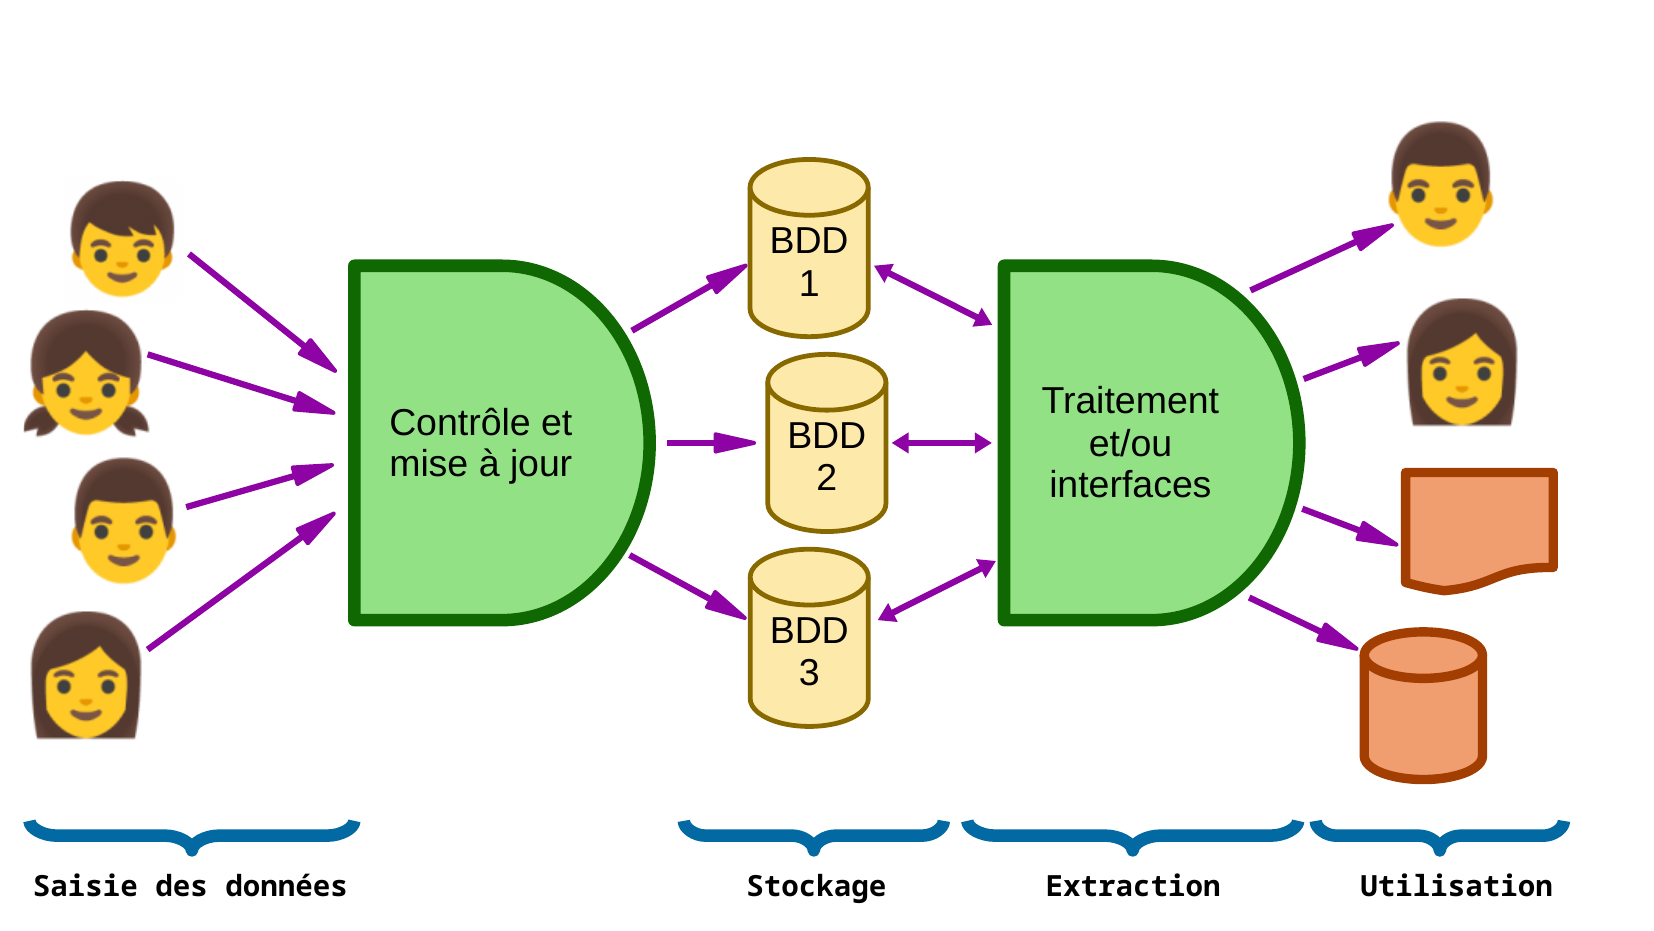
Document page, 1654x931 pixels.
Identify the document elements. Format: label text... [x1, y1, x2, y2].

picture [1381, 106, 1501, 261]
text_box Saisie des données [13, 857, 368, 916]
text_box BDD1 [750, 159, 869, 337]
text_box Contrôle et mise à jour [354, 265, 650, 621]
text_box [1405, 472, 1554, 591]
text_box Extraction [955, 857, 1279, 916]
text_box BDD 3 [750, 549, 869, 727]
picture [1405, 283, 1524, 439]
text_box Traitement et/ou interfaces [1003, 265, 1300, 621]
text_box Stockage [639, 857, 955, 916]
text_box BDD 2 [767, 354, 886, 532]
picture [23, 177, 184, 752]
text_box [1364, 631, 1483, 780]
text_box Utilisation [1279, 857, 1634, 916]
